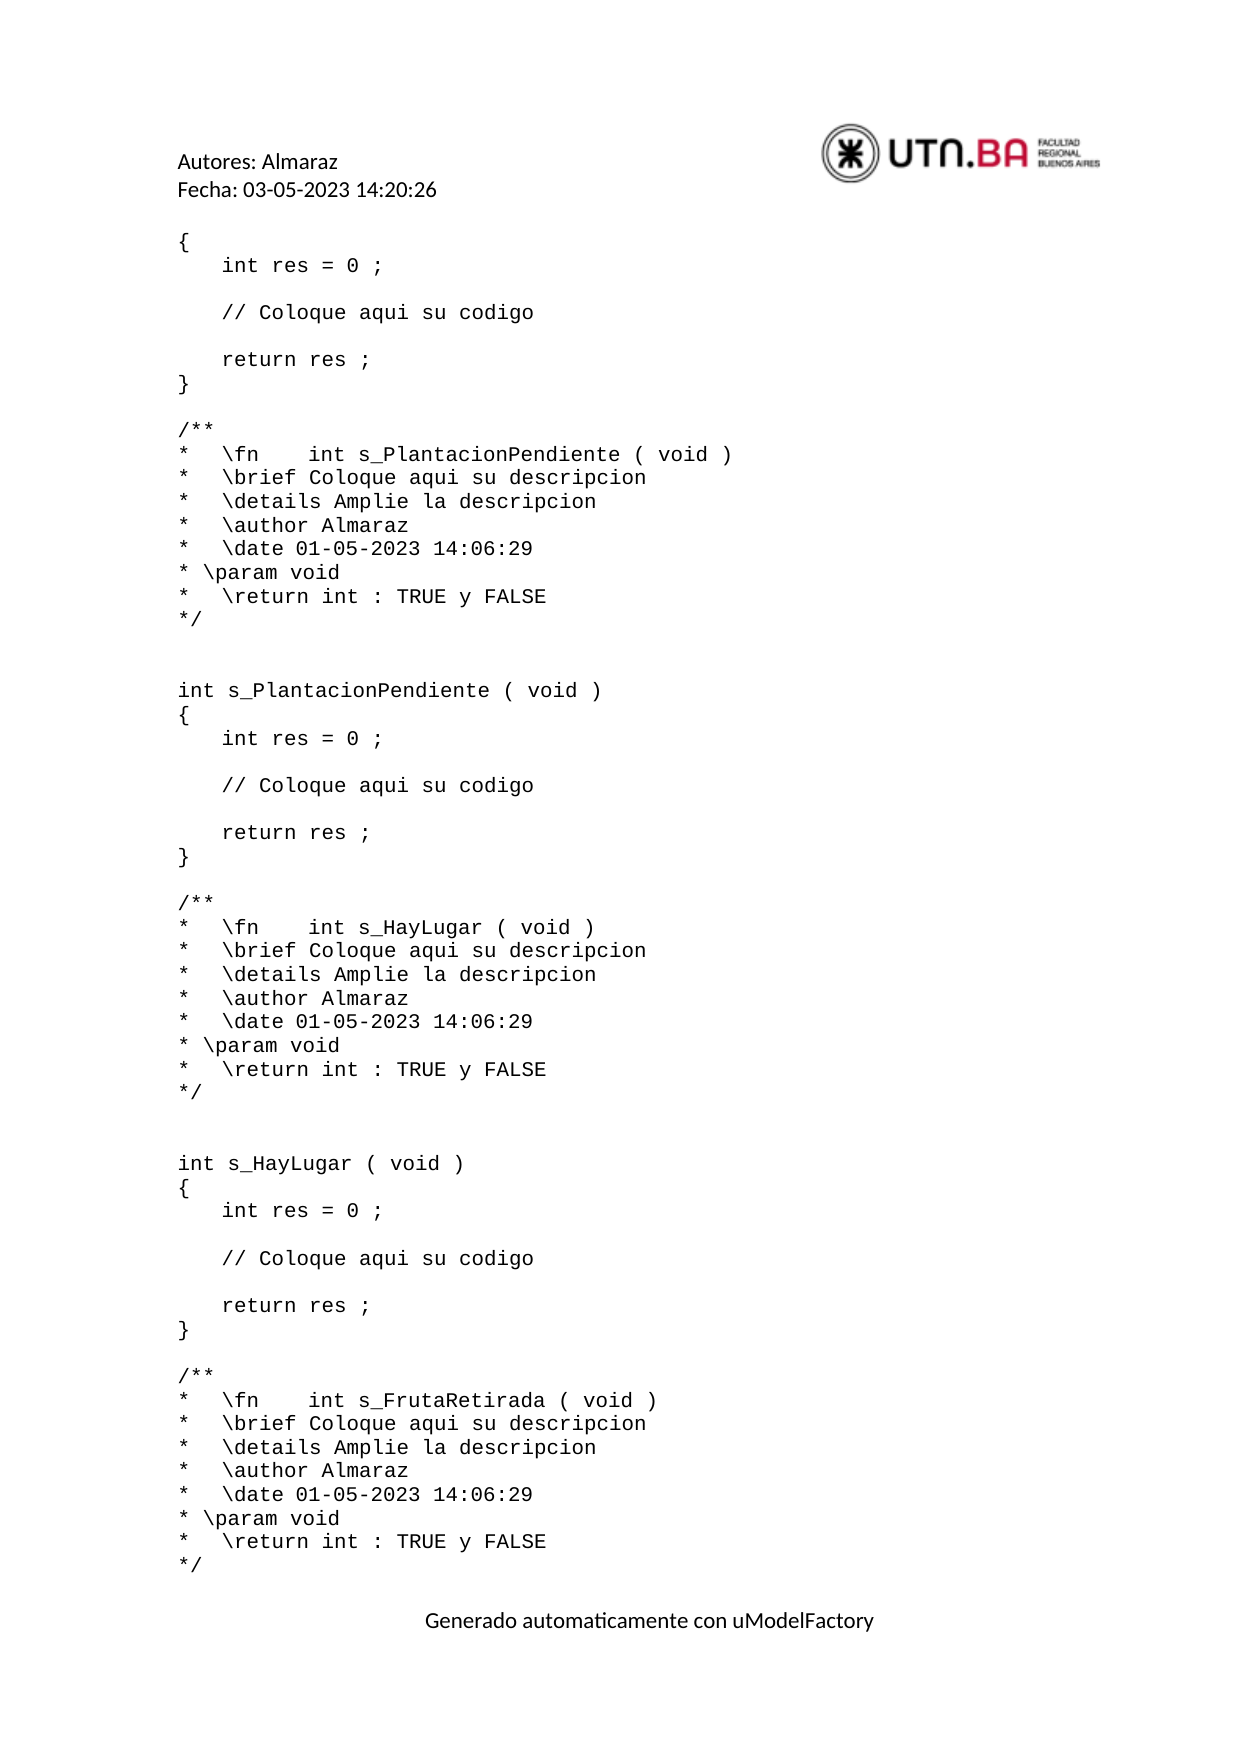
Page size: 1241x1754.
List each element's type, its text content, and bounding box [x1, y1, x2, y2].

text * \brief Coloque aqui su descripcion [177, 467, 1122, 491]
text * \param void [177, 562, 1122, 586]
text * \brief Coloque aqui su descripcion [177, 1413, 1122, 1437]
text * \details Amplie la descripcion [177, 1437, 1122, 1461]
text * \param void [177, 1508, 1122, 1531]
text * \date 01-05-2023 14:06:29 [177, 538, 1122, 562]
text * \return int : TRUE y FALSE [177, 586, 1122, 609]
text // Coloque aqui su codigo [177, 302, 1122, 326]
text /** [177, 893, 1122, 917]
text return res ; [177, 1295, 1122, 1319]
text } [177, 846, 1122, 869]
text { [177, 704, 1122, 727]
text * \brief Coloque aqui su descripcion [177, 940, 1122, 964]
text * \return int : TRUE y FALSE [177, 1531, 1122, 1555]
text */ [177, 1082, 1122, 1106]
text int s_PlantacionPendiente ( void ) [177, 680, 1122, 704]
text int res = 0 ; [177, 254, 1122, 278]
text * \fn int s_HayLugar ( void ) [177, 917, 1122, 940]
text // Coloque aqui su codigo [177, 1248, 1122, 1271]
text * \author Almaraz [177, 1461, 1122, 1484]
text int res = 0 ; [177, 727, 1122, 751]
text return res ; [177, 349, 1122, 373]
text int res = 0 ; [177, 1200, 1122, 1224]
text */ [177, 609, 1122, 633]
text { [177, 1177, 1122, 1200]
text * \details Amplie la descripcion [177, 491, 1122, 515]
text * \date 01-05-2023 14:06:29 [177, 1484, 1122, 1508]
text { [177, 231, 1122, 254]
text /** [177, 420, 1122, 444]
text * \author Almaraz [177, 988, 1122, 1011]
text int s_HayLugar ( void ) [177, 1153, 1122, 1177]
text * \param void [177, 1035, 1122, 1058]
text return res ; [177, 822, 1122, 846]
text * \details Amplie la descripcion [177, 964, 1122, 988]
text * \fn int s_PlantacionPendiente ( void ) [177, 444, 1122, 467]
text } [177, 1319, 1122, 1342]
text * \date 01-05-2023 14:06:29 [177, 1011, 1122, 1035]
text * \return int : TRUE y FALSE [177, 1058, 1122, 1082]
text // Coloque aqui su codigo [177, 775, 1122, 798]
text * \fn int s_FrutaRetirada ( void ) [177, 1389, 1122, 1413]
text } [177, 373, 1122, 396]
picture [809, 118, 1122, 189]
text /** [177, 1366, 1122, 1389]
text * \author Almaraz [177, 515, 1122, 538]
text */ [177, 1555, 1122, 1579]
